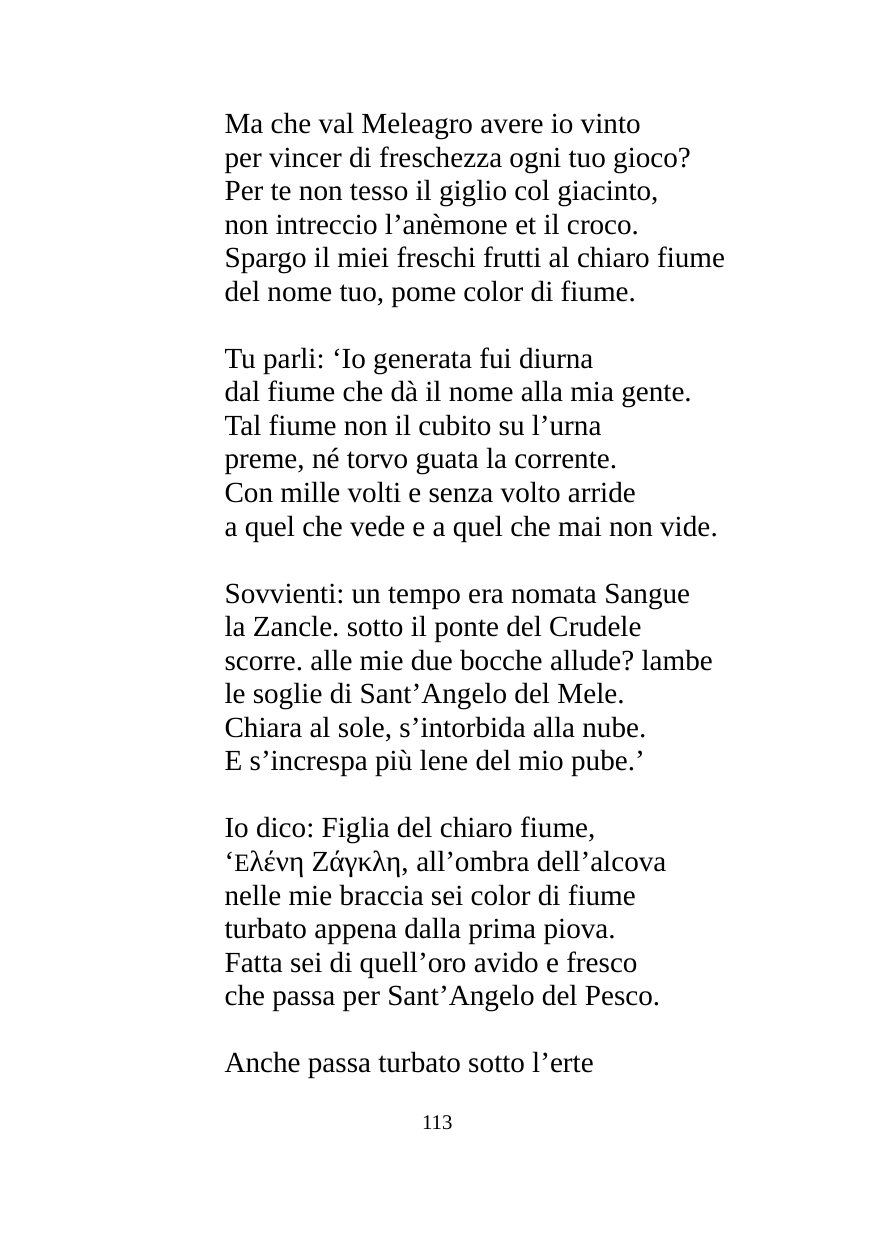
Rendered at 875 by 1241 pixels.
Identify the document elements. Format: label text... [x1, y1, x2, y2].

text turbato appena dalla prima piova. [224, 911, 768, 945]
text Con mille volti e senza volto arride [224, 475, 768, 509]
text per vincer di freschezza ogni tuo gioco? [224, 140, 768, 173]
text Ma che val Meleagro avere io vinto [224, 106, 768, 140]
text Tu parli: ‘Io generata fui diurna [224, 341, 768, 374]
text E s’increspa più lene del mio pube.’ [224, 743, 768, 777]
text ‘Ελένη Ζάγκλη, all’ombra dell’alcova [224, 844, 768, 878]
text le soglie di Sant’Angelo del Mele. [224, 676, 768, 710]
text non intreccio l’anèmone et il croco. [224, 207, 768, 240]
text la Zancle. sotto il ponte del Crudele [224, 609, 768, 643]
text Chiara al sole, s’intorbida alla nube. [224, 710, 768, 743]
text Sovvienti: un tempo era nomata Sangue [224, 576, 768, 609]
text Spargo il miei freschi frutti al chiaro fiume [224, 240, 768, 274]
text Tal fiume non il cubito su l’urna [224, 408, 768, 442]
text a quel che vede e a quel che mai non vide. [224, 509, 768, 542]
text Anche passa turbato sotto l’erte [224, 1045, 768, 1079]
text che passa per Sant’Angelo del Pesco. [224, 978, 768, 1012]
text del nome tuo, pome color di fiume. [224, 274, 768, 307]
text dal fiume che dà il nome alla mia gente. [224, 374, 768, 408]
text scorre. alle mie due bocche allude? lambe [224, 643, 768, 676]
text Per te non tesso il giglio col giacinto, [224, 173, 768, 207]
text Io dico: Figlia del chiaro fiume, [224, 811, 768, 844]
text preme, né torvo guata la corrente. [224, 442, 768, 475]
text nelle mie braccia sei color di fiume [224, 878, 768, 911]
text Fatta sei di quell’oro avido e fresco [224, 945, 768, 978]
